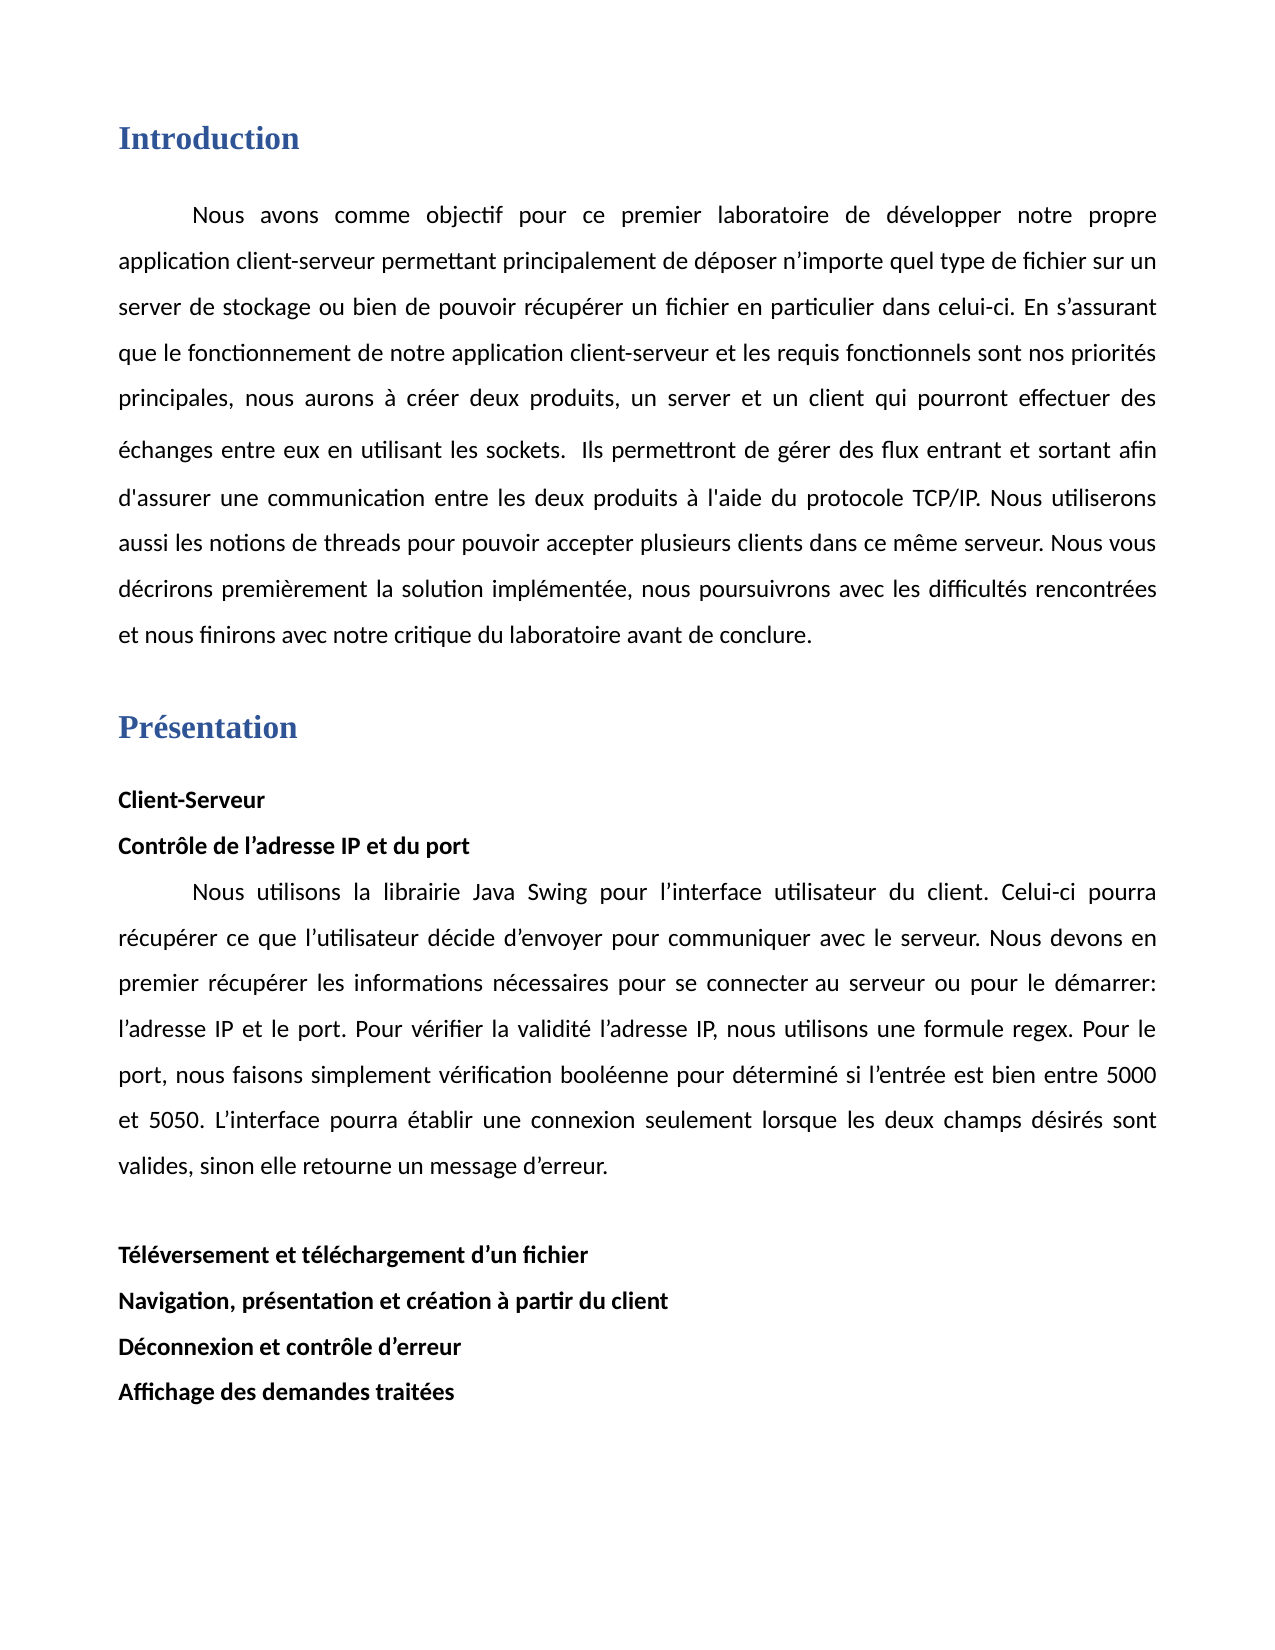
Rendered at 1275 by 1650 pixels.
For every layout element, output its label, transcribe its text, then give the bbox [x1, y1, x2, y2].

text Présentation [118, 708, 1157, 746]
text Nous utilisons la librairie Java Swing pour l’interface utilisateur du client. Celui-ci pourra récupérer ce que l’utilisateur décide d’envoyer pour communiquer avec le serveur. Nous devons en premier récupérer les informations nécessaires pour se connecter au serveur ou pour le démarrer: l’adresse IP et le port. Pour vérifier la validité l’adresse IP, nous utilisons une formule regex. Pour le port, nous faisons simplement vérification booléenne pour déterminé si l’entrée est bien entre 5000 et 5050. L’interface pourra établir une connexion seulement lorsque les deux champs désirés sont valides, sinon elle retourne un message d’erreur. [118, 876, 1157, 1181]
text Navigation, présentation et création à partir du client [118, 1285, 1157, 1315]
text Téléversement et téléchargement d’un fichier [118, 1239, 1157, 1270]
text Nous avons comme objectif pour ce premier laboratoire de développer notre propre application client-serveur permettant principalement de déposer n’importe quel type de fichier sur un server de stockage ou bien de pouvoir récupérer un fichier en particulier dans celui-ci. En s’assurant que le fonctionnement de notre application client-serveur et les requis fonctionnels sont nos priorités principales, nous aurons à créer deux produits, un server et un client qui pourront effectuer des échanges entre eux en utilisant les sockets. Ils permettront de gérer des flux entrant et sortant afin d'assurer une communication entre les deux produits à l'aide du protocole TCP/IP. Nous utiliserons aussi les notions de threads pour pouvoir accepter plusieurs clients dans ce même serveur. Nous vous décrirons premièrement la solution implémentée, nous poursuivrons avec les difficultés rencontrées et nous finirons avec notre critique du laboratoire avant de conclure. [118, 199, 1157, 649]
text Contrôle de l’adresse IP et du port [118, 830, 1157, 861]
text Déconnexion et contrôle d’erreur [118, 1331, 1157, 1361]
text Client-Serveur [118, 784, 1157, 815]
text Affichage des demandes traitées [118, 1376, 1157, 1407]
text Introduction [118, 118, 1157, 156]
